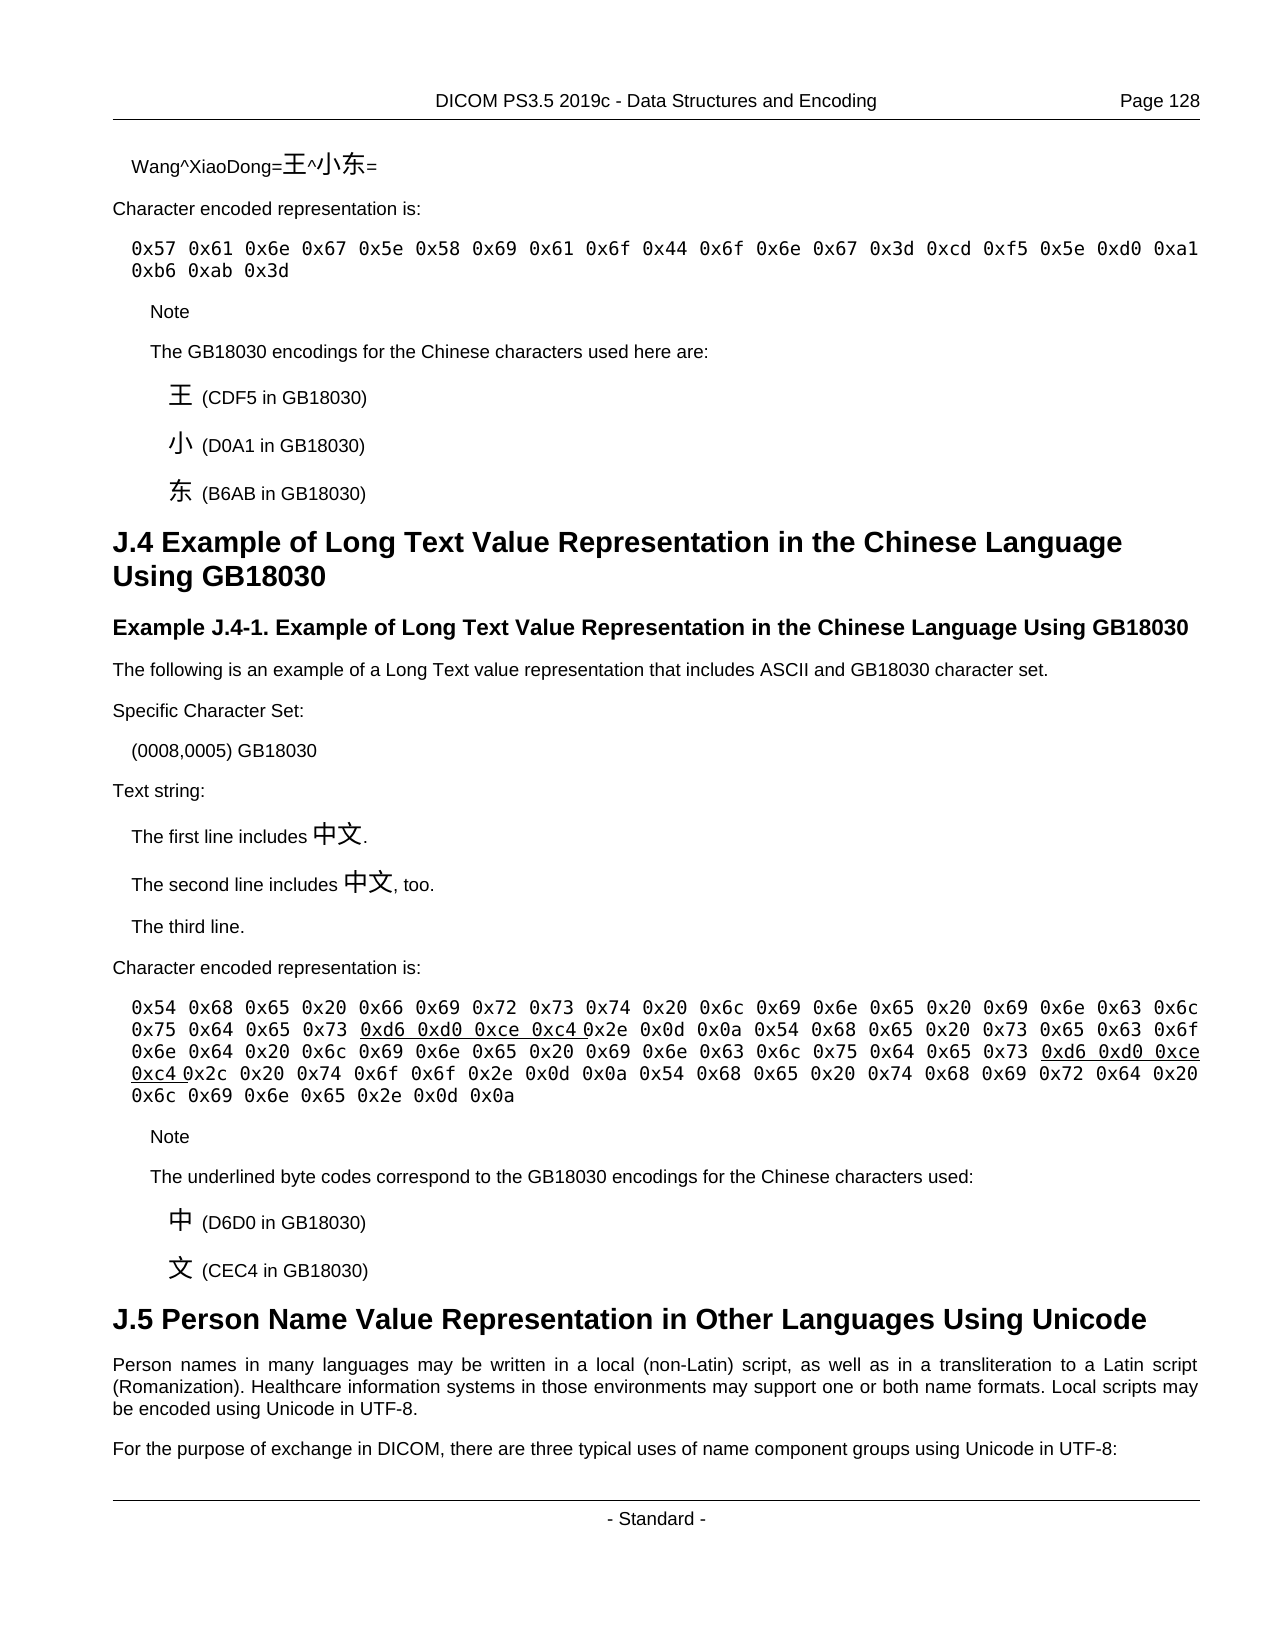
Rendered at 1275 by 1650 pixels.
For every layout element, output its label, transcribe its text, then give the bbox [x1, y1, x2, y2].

text (0008,0005) GB18030 [131, 740, 1200, 761]
text The following is an example of a Long Text value representation that includes ASCII and GB18030 character set. [112, 659, 1200, 681]
text 文 (CEC4 in GB18030) [169, 1254, 1162, 1283]
text Specific Character Set: [112, 699, 1200, 721]
text 小 (D0A1 in GB18030) [169, 429, 1162, 458]
text Person names in many languages may be written in a local (non-Latin) script, as well as in a transliteration to a Latin script (Romanization). Healthcare information systems in those environments may support one or both name formats. Local scripts may be encoded using Unicode in UTF-8. [112, 1354, 1200, 1419]
text Character encoded representation is: [112, 957, 1200, 978]
text J.4 Example of Long Text Value Representation in the Chinese Language Using GB18030 [112, 525, 1200, 592]
text Note [150, 301, 1162, 322]
text For the purpose of exchange in DICOM, there are three typical uses of name component groups using Unicode in UTF-8: [112, 1438, 1200, 1459]
text 东 (B6AB in GB18030) [169, 477, 1162, 506]
text The second line includes 中文, too. [131, 868, 1200, 898]
text Wang^XiaoDong=王^小东= [131, 150, 1200, 179]
text Note [150, 1126, 1162, 1147]
text J.5 Person Name Value Representation in Other Languages Using Unicode [112, 1302, 1200, 1336]
text Character encoded representation is: [112, 198, 1200, 219]
text 0x57 0x61 0x6e 0x67 0x5e 0x58 0x69 0x61 0x6f 0x44 0x6f 0x6e 0x67 0x3d 0xcd 0xf5 0x5e 0xd0 0xa1 0xb6 0xab 0x3d [131, 238, 1200, 282]
text Example J.4-1. Example of Long Text Value Representation in the Chinese Language Using GB18030 [112, 615, 1200, 641]
text The third line. [131, 916, 1200, 938]
text Text string: [112, 780, 1200, 802]
text 王 (CDF5 in GB18030) [169, 381, 1162, 411]
text 0x54 0x68 0x65 0x20 0x66 0x69 0x72 0x73 0x74 0x20 0x6c 0x69 0x6e 0x65 0x20 0x69 0x6e 0x63 0x6c 0x75 0x64 0x65 0x73 0xd6 0xd0 0xce 0xc4 0x2e 0x0d 0x0a 0x54 0x68 0x65 0x20 0x73 0x65 0x63 0x6f 0x6e 0x64 0x20 0x6c 0x69 0x6e 0x65 0x20 0x69 0x6e 0x63 0x6c 0x75 0x64 0x65 0x73 0xd6 0xd0 0xce 0xc4 0x2c 0x20 0x74 0x6f 0x6f 0x2e 0x0d 0x0a 0x54 0x68 0x65 0x20 0x74 0x68 0x69 0x72 0x64 0x20 0x6c 0x69 0x6e 0x65 0x2e 0x0d 0x0a [131, 997, 1200, 1107]
text The GB18030 encodings for the Chinese characters used here are: [150, 341, 1162, 363]
text The first line includes 中文. [131, 821, 1200, 850]
text The underlined byte codes correspond to the GB18030 encodings for the Chinese characters used: [150, 1166, 1162, 1187]
text 中 (D6D0 in GB18030) [169, 1206, 1162, 1235]
